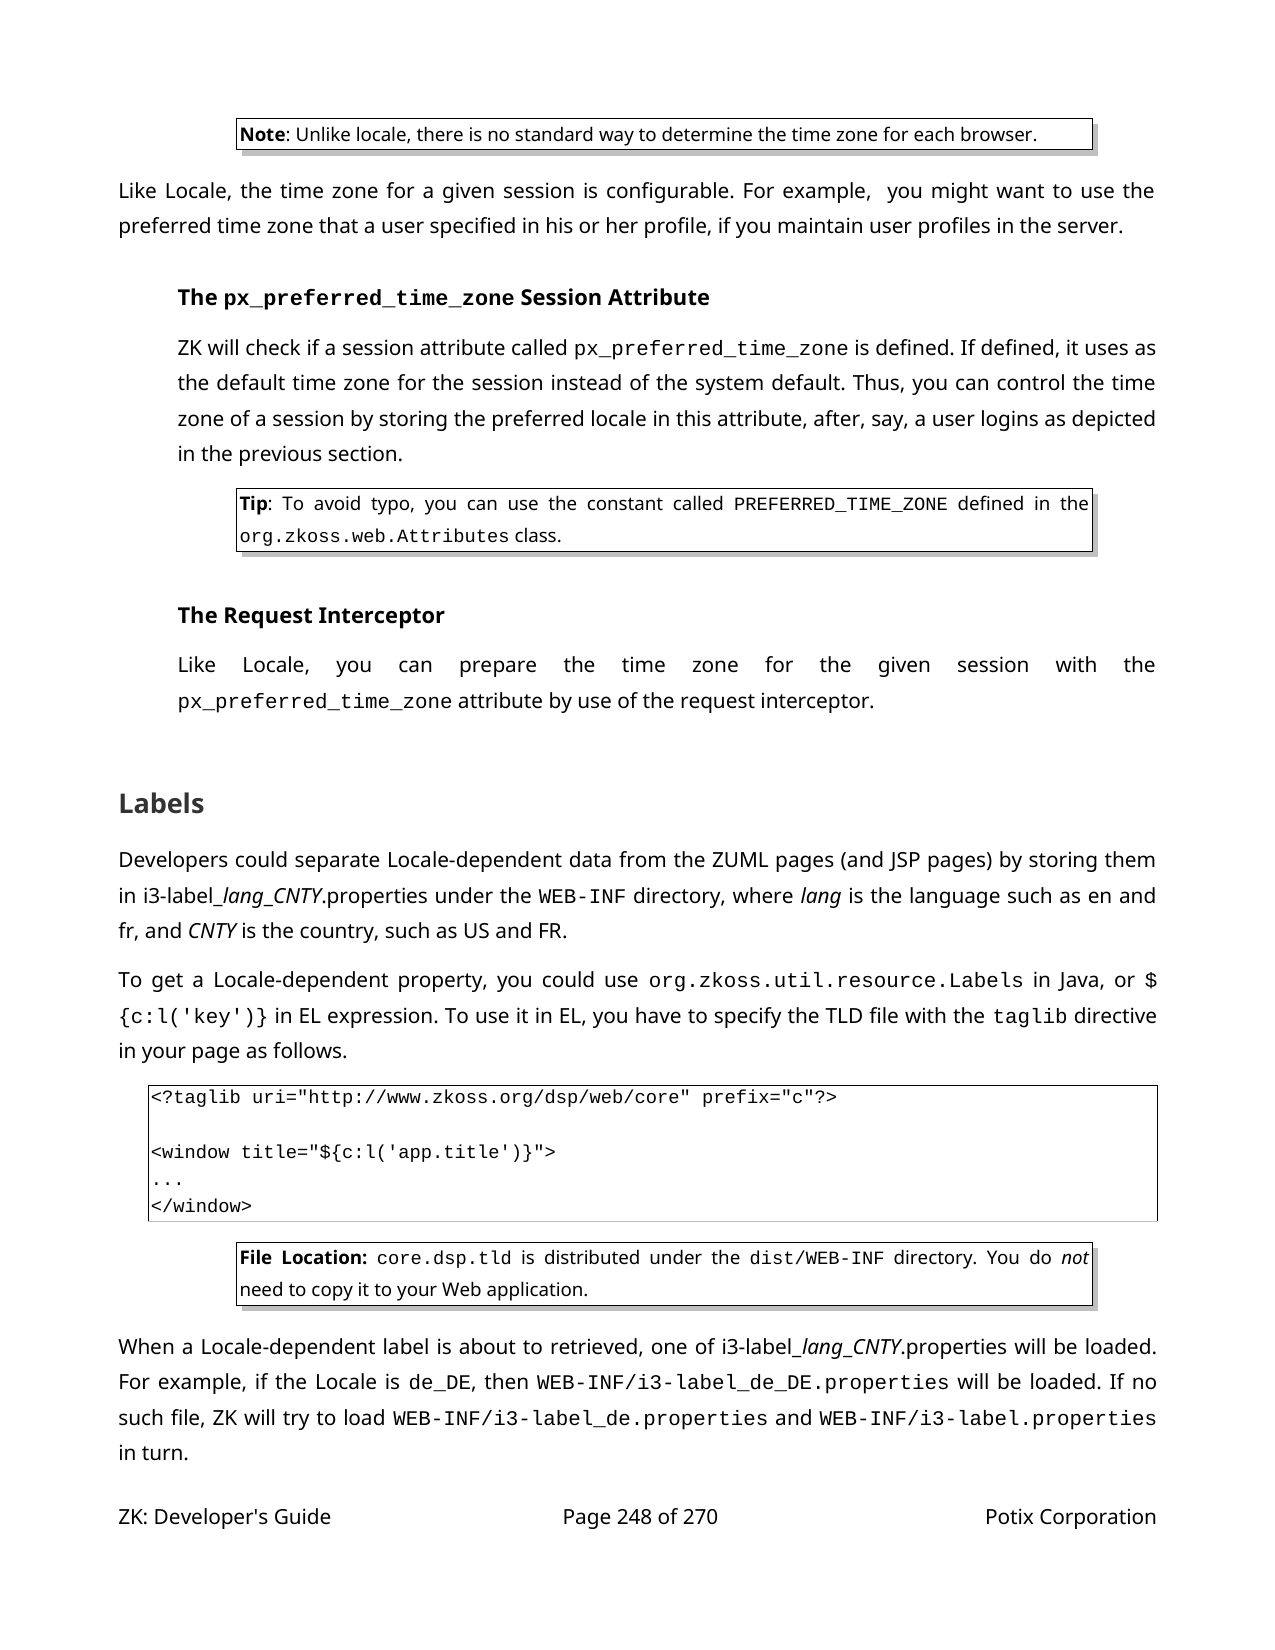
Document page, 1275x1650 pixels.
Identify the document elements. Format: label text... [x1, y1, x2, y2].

subtitle The Request Interceptor [177, 600, 1157, 630]
text File Location: core.dsp.tld is distributed under the dist/WEB-INF directory. You do not need to copy it to your Web application. [237, 1243, 1092, 1305]
text To get a Locale-dependent property, you could use org.zkoss.util.resource.Labels in Java, or ${c:l('key')} in EL expression. To use it in EL, you have to specify the TLD file with the taglib directive in your page as follows. [118, 965, 1157, 1064]
text Like Locale, the time zone for a given session is configurable. For example, you might want to use the preferred time zone that a user specified in his or her profile, if you maintain user profiles in the server. [118, 176, 1157, 240]
text Note: Unlike locale, there is no standard way to determine the time zone for each browser. [237, 119, 1092, 149]
text <window title="${c:l('app.title')}"> [149, 1139, 1157, 1164]
text Like Locale, you can prepare the time zone for the given session with the px_preferred_time_zone attribute by use of the request interceptor. [177, 651, 1157, 714]
subtitle Labels [118, 785, 1157, 822]
subtitle The px_preferred_time_zone Session Attribute [177, 282, 1157, 312]
text </window> [149, 1194, 1157, 1221]
text Developers could separate Locale-dependent data from the ZUML pages (and JSP pages) by storing them in i3-label_lang_CNTY.properties under the WEB-INF directory, where lang is the language such as en and fr, and CNTY is the country, such as US and FR. [118, 846, 1157, 944]
text ZK will check if a session attribute called px_preferred_time_zone is defined. If defined, it uses as the default time zone for the session instead of the system default. Thus, you can control the time zone of a session by storing the preferred locale in this attribute, after, say, a user logins as depicted in the previous section. [177, 333, 1157, 467]
text <?taglib uri="http://www.zkoss.org/dsp/web/core" prefix="c"?> [149, 1086, 1157, 1109]
text Tip: To avoid typo, you can use the constant called PREFERRED_TIME_ZONE defined in the org.zkoss.web.Attributes class. [237, 489, 1092, 551]
text ... [149, 1167, 1157, 1191]
text When a Locale-dependent label is about to retrieved, one of i3-label_lang_CNTY.properties will be loaded. For example, if the Locale is de_DE, then WEB-INF/i3-label_de_DE.properties will be loaded. If no such file, ZK will try to load WEB-INF/i3-label_de.properties and WEB-INF/i3-label.properties in turn. [118, 1332, 1157, 1466]
